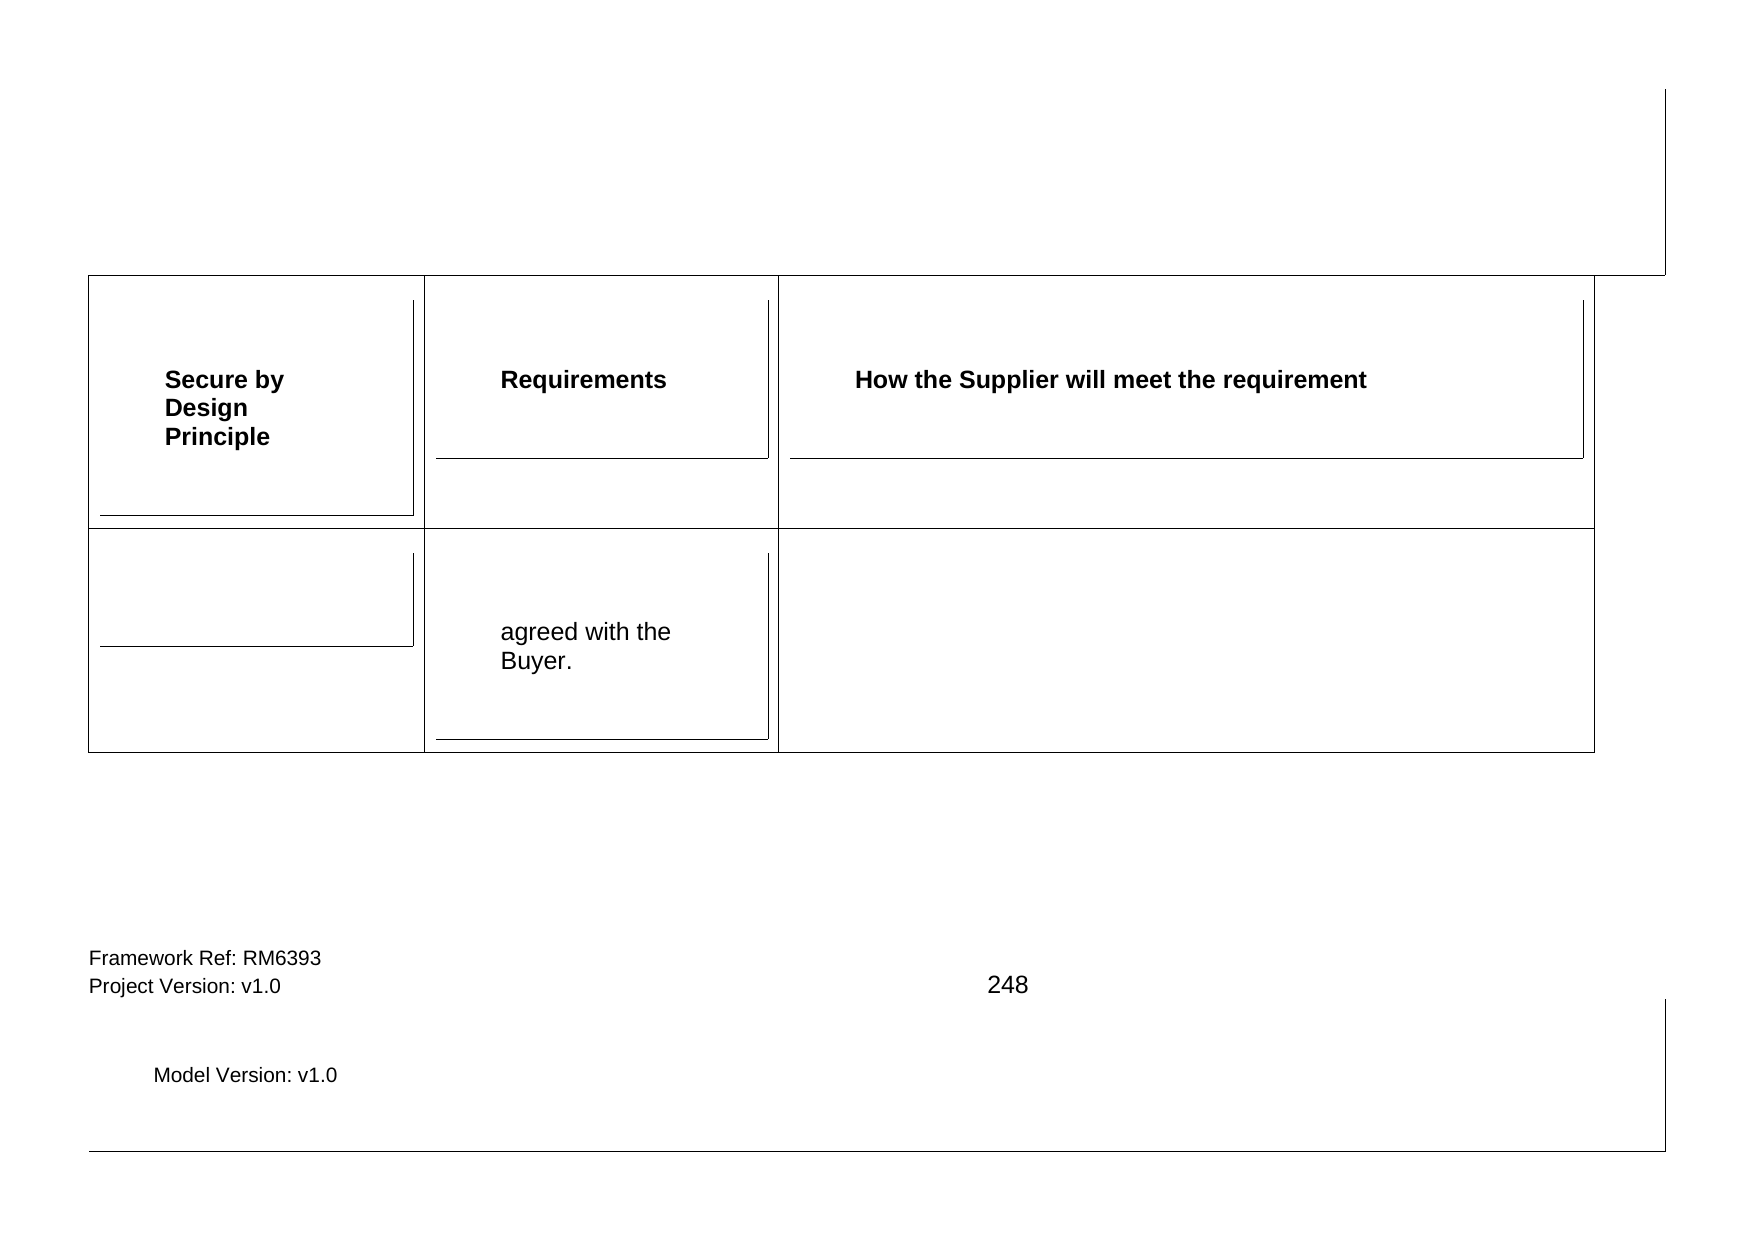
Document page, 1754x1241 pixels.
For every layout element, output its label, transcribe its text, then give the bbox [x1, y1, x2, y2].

table_header Requirements [425, 276, 778, 528]
table_cell [89, 529, 424, 752]
table_cell agreed with the Buyer. [425, 529, 778, 752]
table_header How the Supplier will meet the requirement [779, 276, 1594, 528]
table_cell [779, 529, 1594, 752]
table_header Secure by Design Principle [89, 276, 424, 528]
